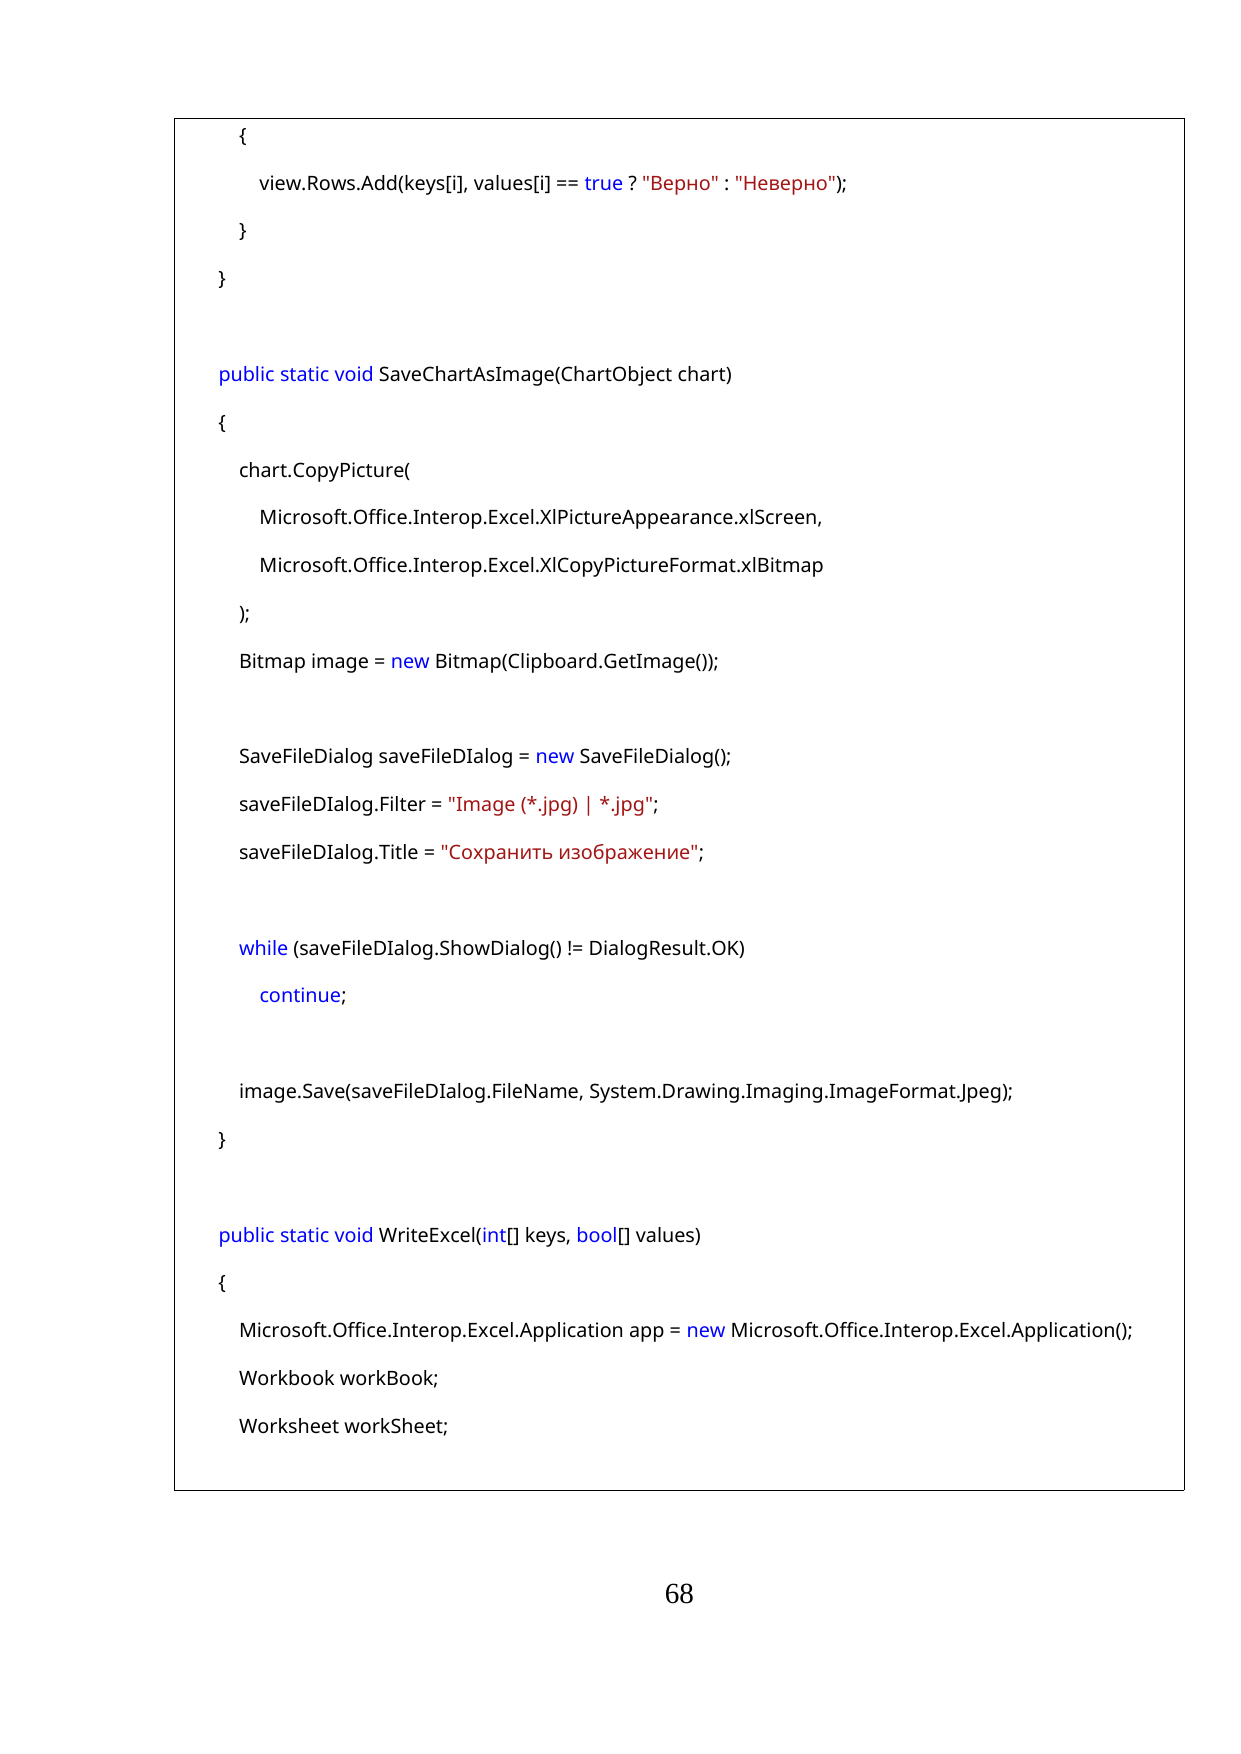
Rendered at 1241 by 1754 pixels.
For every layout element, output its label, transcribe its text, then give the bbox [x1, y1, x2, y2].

text Microsoft.Office.Interop.Excel.XlCopyPictureFormat.xlBitmap [175, 548, 1184, 578]
text public static void WriteExcel(int[] keys, bool[] values) [175, 1218, 1184, 1248]
text ); [175, 596, 1184, 626]
text image.Save(saveFileDIalog.FileName, System.Drawing.Imaging.ImageFormat.Jpeg); [175, 1074, 1184, 1104]
text Worksheet workSheet; [175, 1409, 1184, 1439]
text chart.CopyPicture( [175, 453, 1184, 483]
text view.Rows.Add(keys[i], values[i] == true ? "Верно" : "Неверно"); [175, 166, 1184, 196]
text Bitmap image = new Bitmap(Clipboard.GetImage()); [175, 644, 1184, 674]
text { [175, 405, 1184, 435]
text Microsoft.Office.Interop.Excel.XlPictureAppearance.xlScreen, [175, 501, 1184, 531]
text continue; [175, 979, 1184, 1009]
text } [175, 214, 1184, 244]
text } [175, 262, 1184, 292]
text } [175, 1122, 1184, 1152]
text public static void SaveChartAsImage(ChartObject chart) [175, 357, 1184, 387]
text while (saveFileDIalog.ShowDialog() != DialogResult.OK) [175, 931, 1184, 961]
text SaveFileDialog saveFileDIalog = new SaveFileDialog(); [175, 740, 1184, 770]
text Workbook workBook; [175, 1361, 1184, 1391]
text { [175, 1266, 1184, 1296]
text Microsoft.Office.Interop.Excel.Application app = new Microsoft.Office.Interop.Excel.Application(); [175, 1313, 1184, 1343]
text saveFileDIalog.Title = "Сохранить изображение"; [175, 835, 1184, 865]
text saveFileDIalog.Filter = "Image (*.jpg) | *.jpg"; [175, 787, 1184, 817]
text { [175, 119, 1184, 148]
